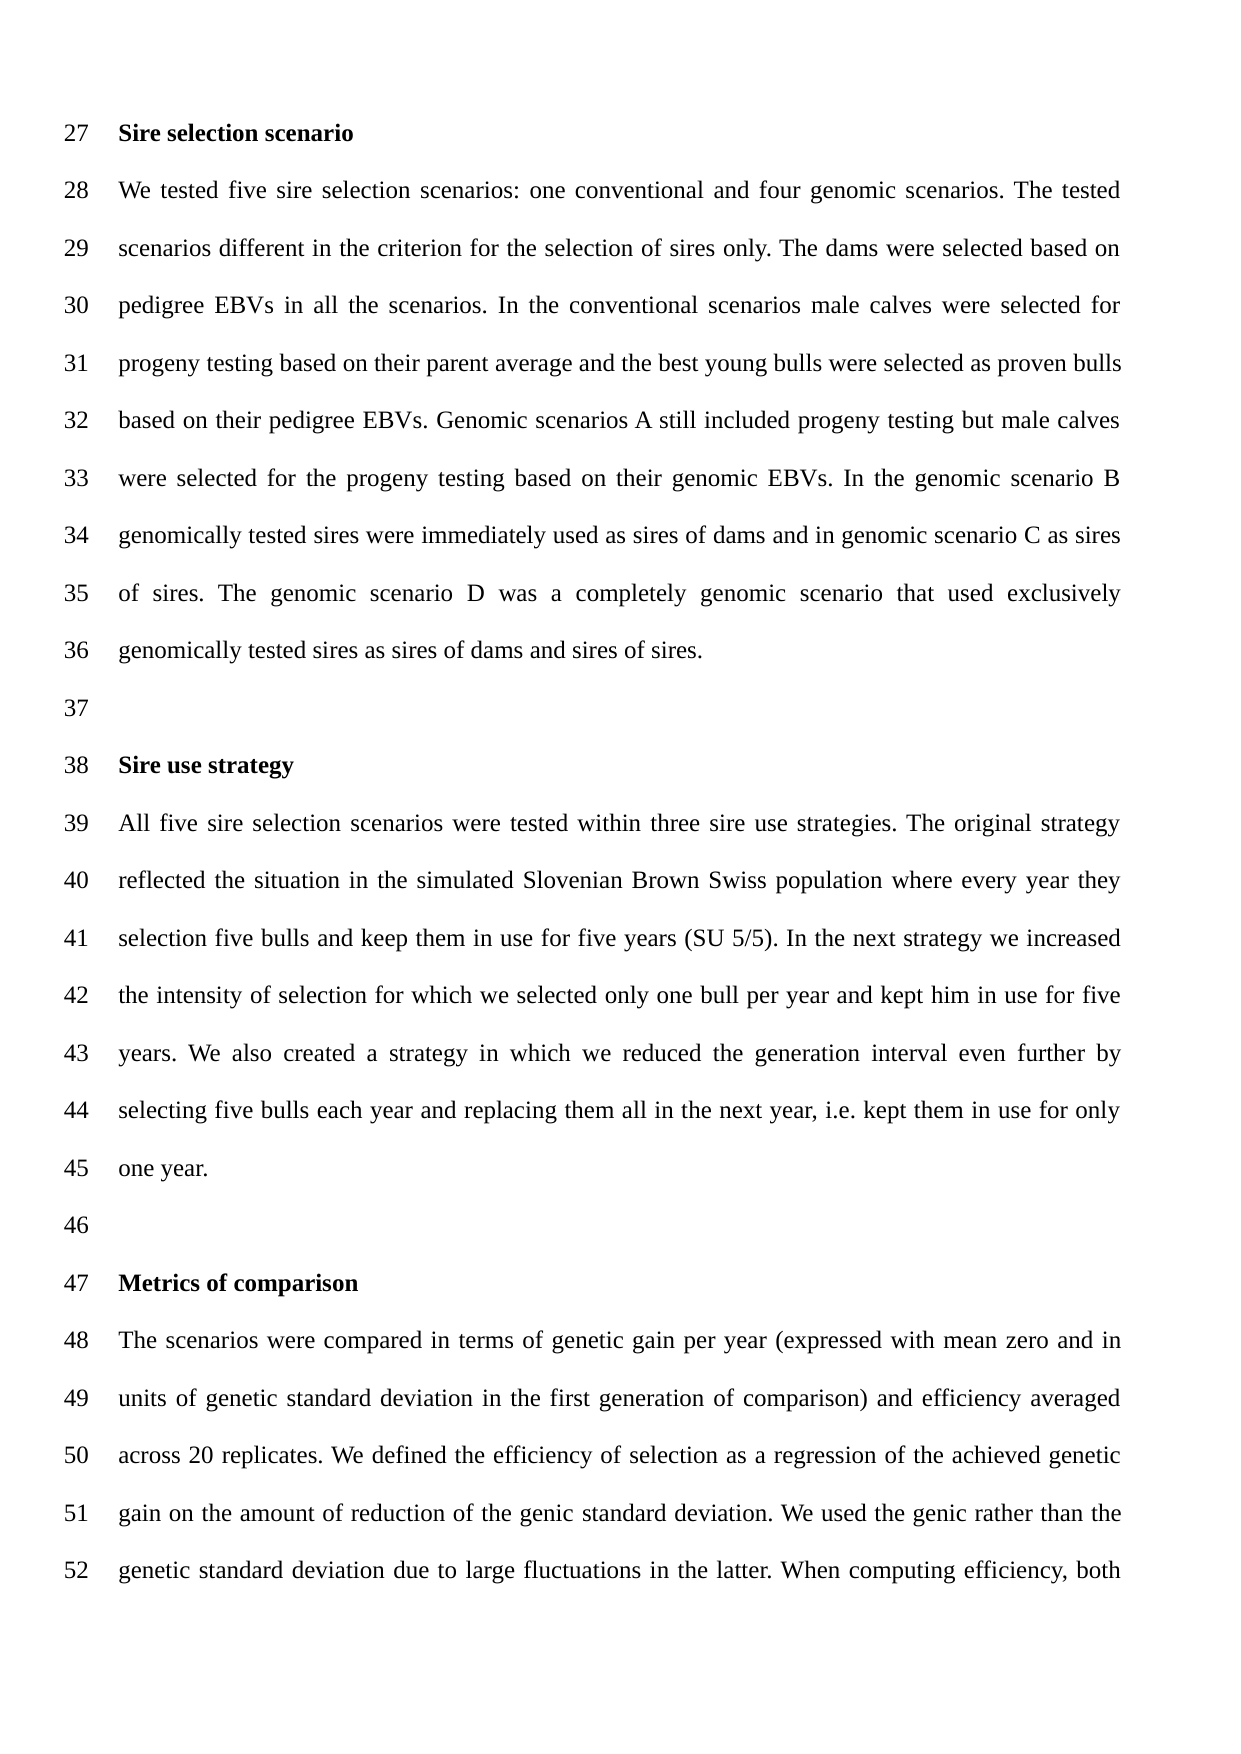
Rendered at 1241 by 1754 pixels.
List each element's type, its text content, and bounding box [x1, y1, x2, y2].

subtitle Metrics of comparison [118, 1268, 1122, 1297]
text Sire use strategy [118, 751, 1122, 779]
text The scenarios were compared in terms of genetic gain per year (expressed with mean zero and in units of genetic standard deviation in the first generation of comparison) and efficiency averaged across 20 replicates. We defined the efficiency of selection as a regression of the achieved genetic gain on the amount of reduction of the genic standard deviation. We used the genic rather than the genetic standard deviation due to large fluctuations in the latter. When computing efficiency, both [118, 1326, 1122, 1584]
text All five sire selection scenarios were tested within three sire use strategies. The original strategy reflected the situation in the simulated Slovenian Brown Swiss population where every year they selection five bulls and keep them in use for five years (SU 5/5). In the next strategy we increased the intensity of selection for which we selected only one bull per year and kept him in use for five years. We also created a strategy in which we reduced the generation interval even further by selecting five bulls each year and replacing them all in the next year, i.e. kept them in use for only one year. [118, 808, 1122, 1182]
text Sire selection scenario [118, 118, 1122, 147]
text We tested five sire selection scenarios: one conventional and four genomic scenarios. The tested scenarios different in the criterion for the selection of sires only. The dams were selected based on pedigree EBVs in all the scenarios. In the conventional scenarios male calves were selected for progeny testing based on their parent average and the best young bulls were selected as proven bulls based on their pedigree EBVs. Genomic scenarios A still included progeny testing but male calves were selected for the progeny testing based on their genomic EBVs. In the genomic scenario B genomically tested sires were immediately used as sires of dams and in genomic scenario C as sires of sires. The genomic scenario D was a completely genomic scenario that used exclusively genomically tested sires as sires of dams and sires of sires. [118, 176, 1122, 664]
